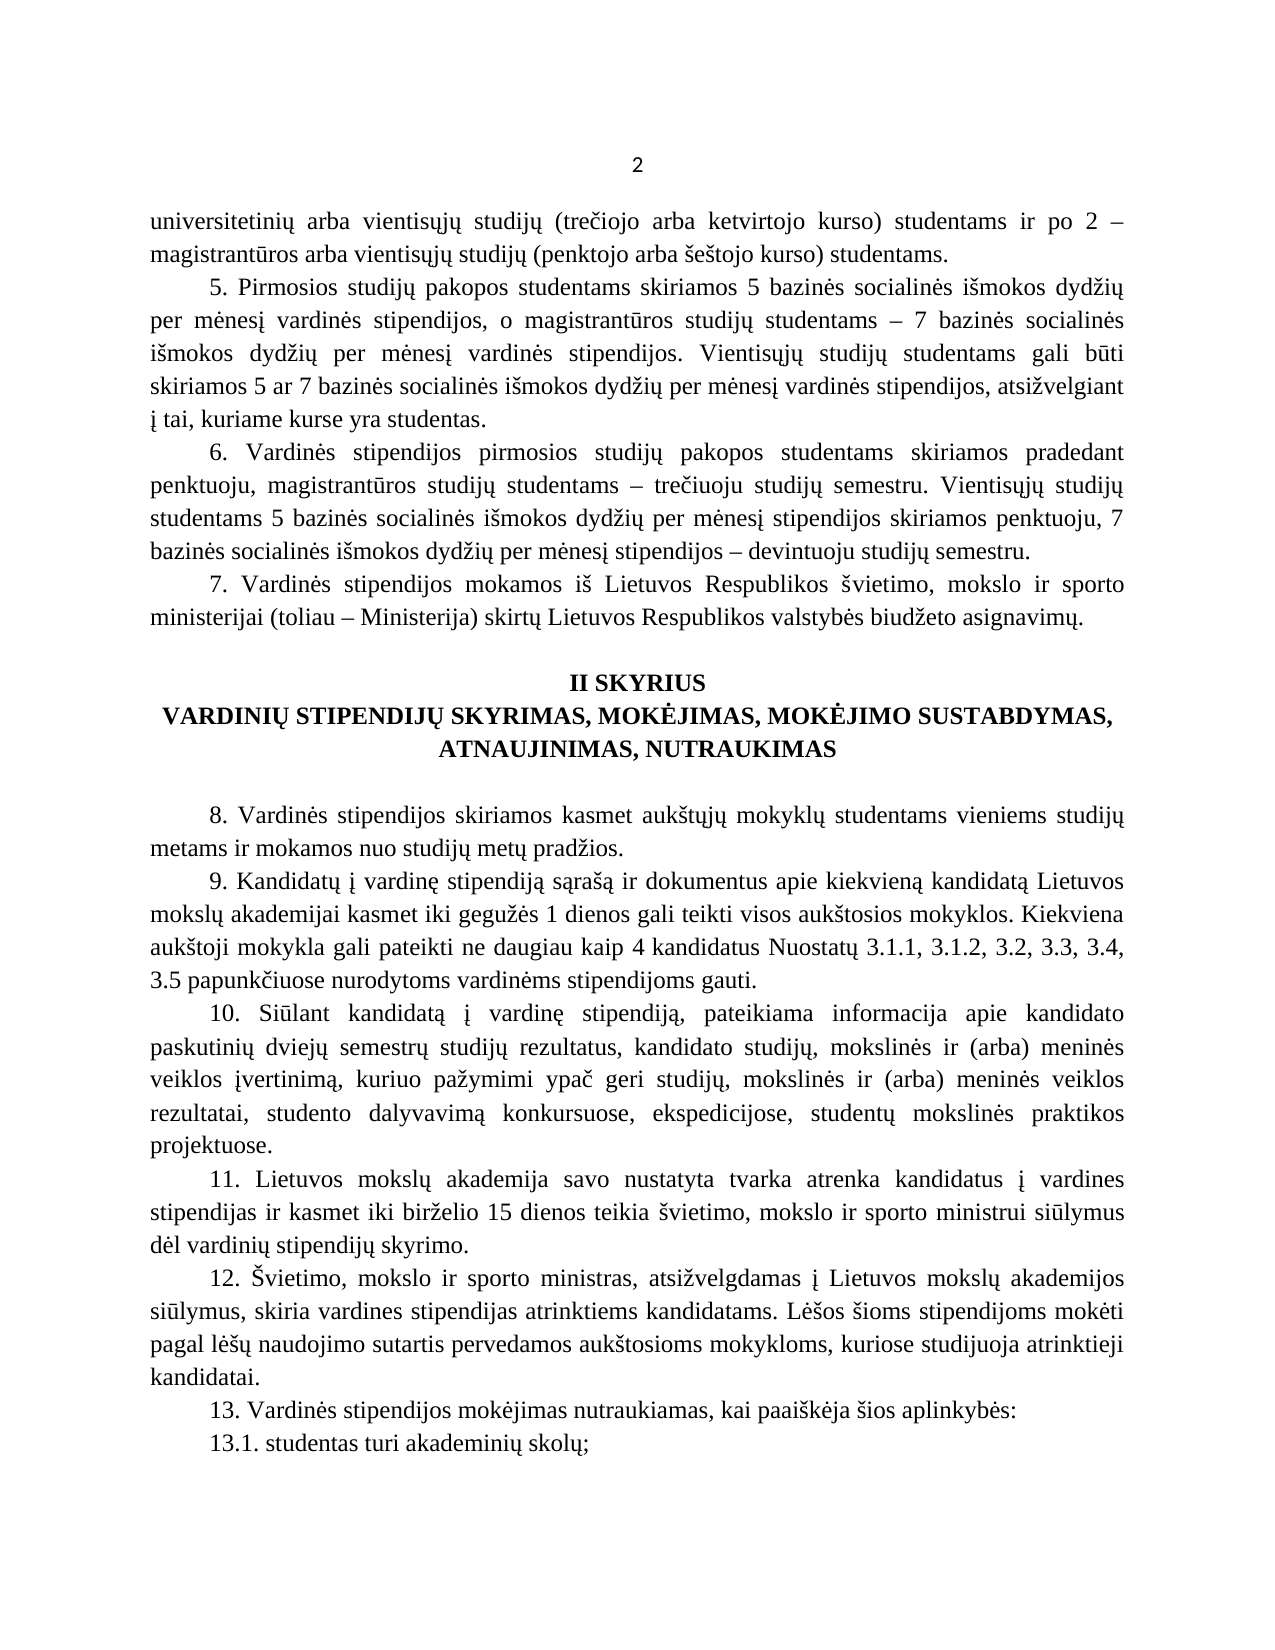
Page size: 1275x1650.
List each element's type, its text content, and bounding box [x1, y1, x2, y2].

text VARDINIŲ STIPENDIJŲ SKYRIMAS, MOKĖJIMAS, MOKĖJIMO SUSTABDYMAS, ATNAUJINIMAS, NUTRAUKIMAS [150, 701, 1125, 763]
text 13. Vardinės stipendijos mokėjimas nutraukiamas, kai paaiškėja šios aplinkybės: [150, 1395, 1125, 1423]
text 10. Siūlant kandidatą į vardinę stipendiją, pateikiama informacija apie kandidato paskutinių dviejų semestrų studijų rezultatus, kandidato studijų, mokslinės ir (arba) meninės veiklos įvertinimą, kuriuo pažymimi ypač geri studijų, mokslinės ir (arba) meninės veiklos rezultatai, studento dalyvavimą konkursuose, ekspedicijose, studentų mokslinės praktikos projektuose. [150, 998, 1125, 1159]
text 9. Kandidatų į vardinę stipendiją sąrašą ir dokumentus apie kiekvieną kandidatą Lietuvos mokslų akademijai kasmet iki gegužės 1 dienos gali teikti visos aukštosios mokyklos. Kiekviena aukštoji mokykla gali pateikti ne daugiau kaip 4 kandidatus Nuostatų 3.1.1, 3.1.2, 3.2, 3.3, 3.4, 3.5 papunkčiuose nurodytoms vardinėms stipendijoms gauti. [150, 866, 1125, 994]
text 13.1. studentas turi akademinių skolų; [150, 1428, 1125, 1457]
text II SKYRIUS [150, 668, 1125, 697]
text 12. Švietimo, mokslo ir sporto ministras, atsižvelgdamas į Lietuvos mokslų akademijos siūlymus, skiria vardines stipendijas atrinktiems kandidatams. Lėšos šioms stipendijoms mokėti pagal lėšų naudojimo sutartis pervedamos aukštosioms mokykloms, kuriose studijuoja atrinktieji kandidatai. [150, 1263, 1125, 1391]
text 11. Lietuvos mokslų akademija savo nustatyta tvarka atrenka kandidatus į vardines stipendijas ir kasmet iki birželio 15 dienos teikia švietimo, mokslo ir sporto ministrui siūlymus dėl vardinių stipendijų skyrimo. [150, 1164, 1125, 1258]
text 8. Vardinės stipendijos skiriamos kasmet aukštųjų mokyklų studentams vieniems studijų metams ir mokamos nuo studijų metų pradžios. [150, 800, 1125, 862]
text 6. Vardinės stipendijos pirmosios studijų pakopos studentams skiriamos pradedant penktuoju, magistrantūros studijų studentams – trečiuoju studijų semestru. Vientisųjų studijų studentams 5 bazinės socialinės išmokos dydžių per mėnesį stipendijos skiriamos penktuoju, 7 bazinės socialinės išmokos dydžių per mėnesį stipendijos – devintuoju studijų semestru. [150, 437, 1125, 565]
text 7. Vardinės stipendijos mokamos iš Lietuvos Respublikos švietimo, mokslo ir sporto ministerijai (toliau – Ministerija) skirtų Lietuvos Respublikos valstybės biudžeto asignavimų. [150, 569, 1125, 631]
text 5. Pirmosios studijų pakopos studentams skiriamos 5 bazinės socialinės išmokos dydžių per mėnesį vardinės stipendijos, o magistrantūros studijų studentams – 7 bazinės socialinės išmokos dydžių per mėnesį vardinės stipendijos. Vientisųjų studijų studentams gali būti skiriamos 5 ar 7 bazinės socialinės išmokos dydžių per mėnesį vardinės stipendijos, atsižvelgiant į tai, kuriame kurse yra studentas. [150, 272, 1125, 433]
text universitetinių arba vientisųjų studijų (trečiojo arba ketvirtojo kurso) studentams ir po 2 – magistrantūros arba vientisųjų studijų (penktojo arba šeštojo kurso) studentams. [150, 206, 1125, 268]
